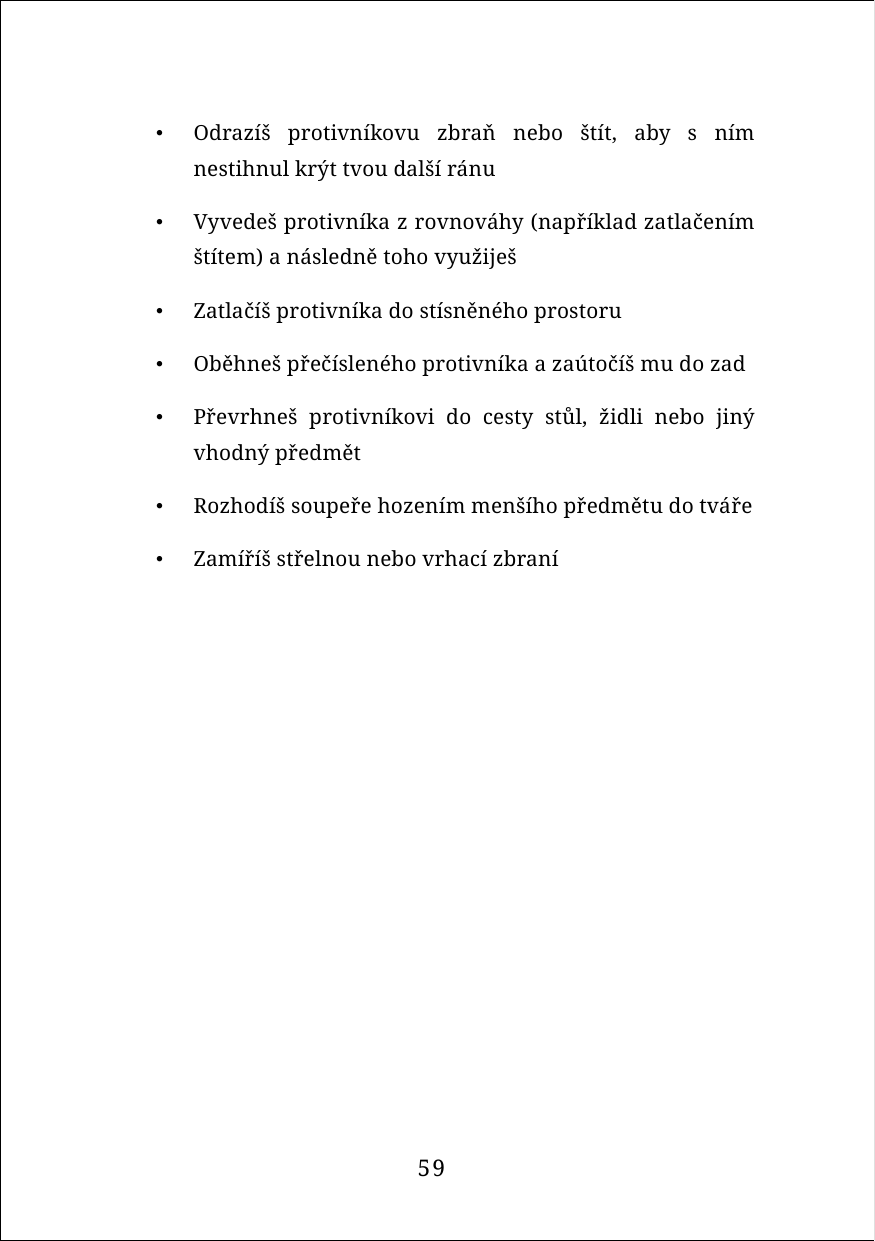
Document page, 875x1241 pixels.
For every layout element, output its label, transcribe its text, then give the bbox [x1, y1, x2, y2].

list Vyvedeš protivníka z rovnováhy (například zatlačením štítem) a následně toho využiješ [156, 207, 756, 271]
list Převrhneš protivníkovi do cesty stůl, židli nebo jiný vhodný předmět [156, 402, 756, 466]
list Zatlačíš protivníka do stísněného prostoru [156, 296, 756, 324]
list Rozhodíš soupeře hozením menšího předmětu do tváře [156, 491, 756, 519]
list Oběhneš přečísleného protivníka a zaútočíš mu do zad [156, 349, 756, 377]
list Odrazíš protivníkovu zbraň nebo štít, aby s ním nestihnul krýt tvou další ránu [156, 118, 756, 182]
list Zamíříš střelnou nebo vrhací zbraní [156, 544, 756, 573]
